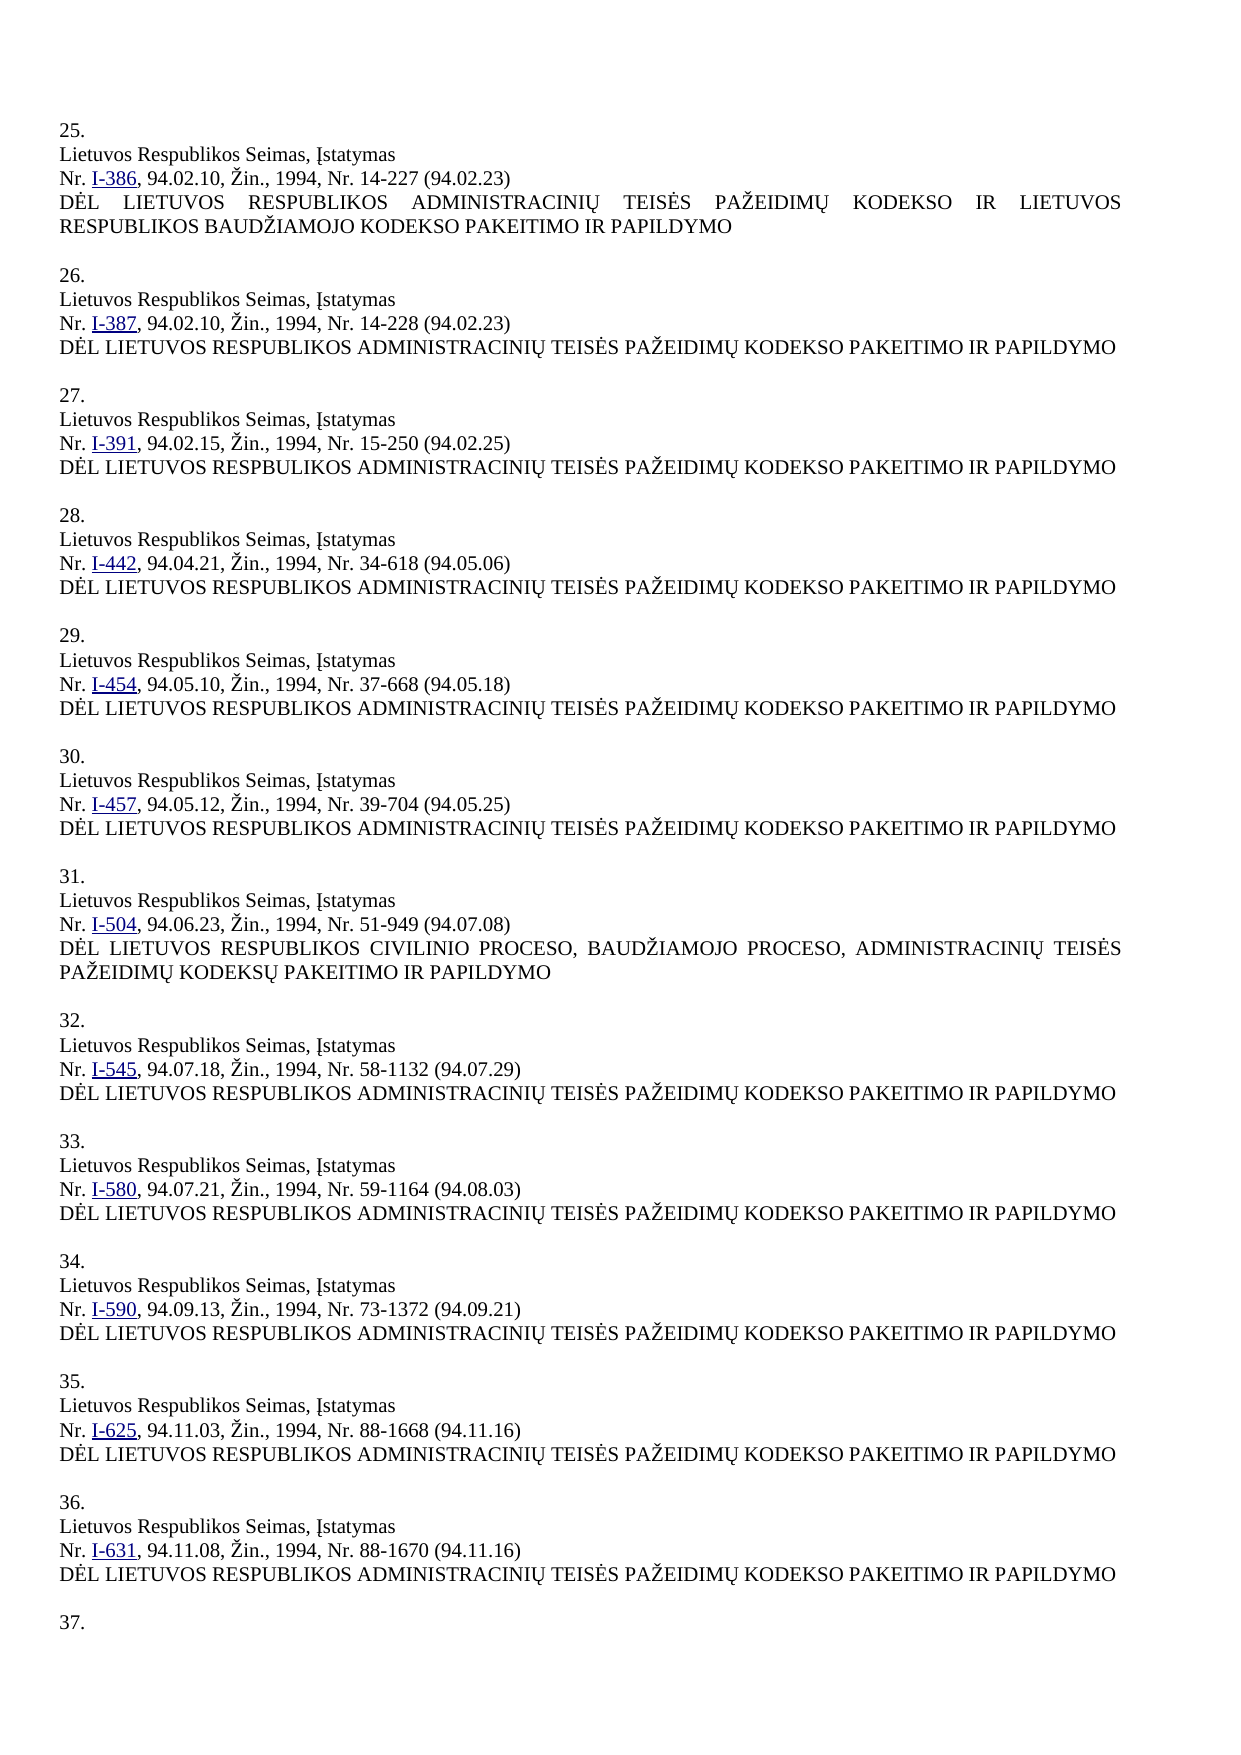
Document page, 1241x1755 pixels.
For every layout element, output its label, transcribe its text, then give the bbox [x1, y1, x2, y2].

text 28. [59, 503, 1122, 527]
text 35. [59, 1369, 1122, 1393]
text Lietuvos Respublikos Seimas, Įstatymas [59, 1273, 1122, 1297]
text 26. [59, 262, 1122, 287]
text 25. [59, 118, 1122, 142]
text Nr. I-545, 94.07.18, Žin., 1994, Nr. 58-1132 (94.07.29) [59, 1057, 1122, 1081]
text 30. [59, 744, 1122, 768]
text Nr. I-631, 94.11.08, Žin., 1994, Nr. 88-1670 (94.11.16) [59, 1538, 1122, 1562]
text 34. [59, 1249, 1122, 1273]
text Lietuvos Respublikos Seimas, Įstatymas [59, 768, 1122, 792]
text DĖL LIETUVOS RESPUBLIKOS ADMINISTRACINIŲ TEISĖS PAŽEIDIMŲ KODEKSO PAKEITIMO IR PAPILDYMO [59, 1321, 1122, 1345]
text Nr. I-580, 94.07.21, Žin., 1994, Nr. 59-1164 (94.08.03) [59, 1177, 1122, 1201]
text DĖL LIETUVOS RESPUBLIKOS ADMINISTRACINIŲ TEISĖS PAŽEIDIMŲ KODEKSO PAKEITIMO IR PAPILDYMO [59, 575, 1122, 599]
text 33. [59, 1129, 1122, 1153]
text DĖL LIETUVOS RESPUBLIKOS ADMINISTRACINIŲ TEISĖS PAŽEIDIMŲ KODEKSO PAKEITIMO IR PAPILDYMO [59, 1081, 1122, 1105]
text 37. [59, 1610, 1122, 1634]
text Lietuvos Respublikos Seimas, Įstatymas [59, 1514, 1122, 1538]
text Nr. I-442, 94.04.21, Žin., 1994, Nr. 34-618 (94.05.06) [59, 551, 1122, 575]
text Lietuvos Respublikos Seimas, Įstatymas [59, 1032, 1122, 1057]
text DĖL LIETUVOS RESPUBLIKOS ADMINISTRACINIŲ TEISĖS PAŽEIDIMŲ KODEKSO PAKEITIMO IR PAPILDYMO [59, 1442, 1122, 1466]
text Nr. I-504, 94.06.23, Žin., 1994, Nr. 51-949 (94.07.08) [59, 912, 1122, 936]
text DĖL LIETUVOS RESPUBLIKOS CIVILINIO PROCESO, BAUDŽIAMOJO PROCESO, ADMINISTRACINIŲ TEISĖS PAŽEIDIMŲ KODEKSŲ PAKEITIMO IR PAPILDYMO [59, 936, 1122, 984]
text DĖL LIETUVOS RESPUBLIKOS ADMINISTRACINIŲ TEISĖS PAŽEIDIMŲ KODEKSO PAKEITIMO IR PAPILDYMO [59, 1201, 1122, 1225]
text Lietuvos Respublikos Seimas, Įstatymas [59, 1393, 1122, 1417]
text DĖL LIETUVOS RESPUBLIKOS ADMINISTRACINIŲ TEISĖS PAŽEIDIMŲ KODEKSO PAKEITIMO IR PAPILDYMO [59, 696, 1122, 720]
text Lietuvos Respublikos Seimas, Įstatymas [59, 142, 1122, 166]
text DĖL LIETUVOS RESPUBLIKOS ADMINISTRACINIŲ TEISĖS PAŽEIDIMŲ KODEKSO IR LIETUVOS RESPUBLIKOS BAUDŽIAMOJO KODEKSO PAKEITIMO IR PAPILDYMO [59, 190, 1122, 238]
text 36. [59, 1490, 1122, 1514]
text 31. [59, 864, 1122, 888]
text DĖL LIETUVOS RESPBULIKOS ADMINISTRACINIŲ TEISĖS PAŽEIDIMŲ KODEKSO PAKEITIMO IR PAPILDYMO [59, 455, 1122, 479]
text DĖL LIETUVOS RESPUBLIKOS ADMINISTRACINIŲ TEISĖS PAŽEIDIMŲ KODEKSO PAKEITIMO IR PAPILDYMO [59, 1562, 1122, 1586]
text Lietuvos Respublikos Seimas, Įstatymas [59, 287, 1122, 311]
text Nr. I-391, 94.02.15, Žin., 1994, Nr. 15-250 (94.02.25) [59, 431, 1122, 455]
text Nr. I-454, 94.05.10, Žin., 1994, Nr. 37-668 (94.05.18) [59, 672, 1122, 696]
text Nr. I-457, 94.05.12, Žin., 1994, Nr. 39-704 (94.05.25) [59, 792, 1122, 816]
text 27. [59, 383, 1122, 407]
text Nr. I-590, 94.09.13, Žin., 1994, Nr. 73-1372 (94.09.21) [59, 1297, 1122, 1321]
text Lietuvos Respublikos Seimas, Įstatymas [59, 527, 1122, 551]
text DĖL LIETUVOS RESPUBLIKOS ADMINISTRACINIŲ TEISĖS PAŽEIDIMŲ KODEKSO PAKEITIMO IR PAPILDYMO [59, 816, 1122, 840]
text 29. [59, 623, 1122, 647]
text Lietuvos Respublikos Seimas, Įstatymas [59, 647, 1122, 672]
text DĖL LIETUVOS RESPUBLIKOS ADMINISTRACINIŲ TEISĖS PAŽEIDIMŲ KODEKSO PAKEITIMO IR PAPILDYMO [59, 335, 1122, 359]
text Nr. I-387, 94.02.10, Žin., 1994, Nr. 14-228 (94.02.23) [59, 311, 1122, 335]
text Nr. I-625, 94.11.03, Žin., 1994, Nr. 88-1668 (94.11.16) [59, 1417, 1122, 1442]
text Lietuvos Respublikos Seimas, Įstatymas [59, 888, 1122, 912]
text Lietuvos Respublikos Seimas, Įstatymas [59, 407, 1122, 431]
text 32. [59, 1008, 1122, 1032]
text Lietuvos Respublikos Seimas, Įstatymas [59, 1153, 1122, 1177]
text Nr. I-386, 94.02.10, Žin., 1994, Nr. 14-227 (94.02.23) [59, 166, 1122, 190]
